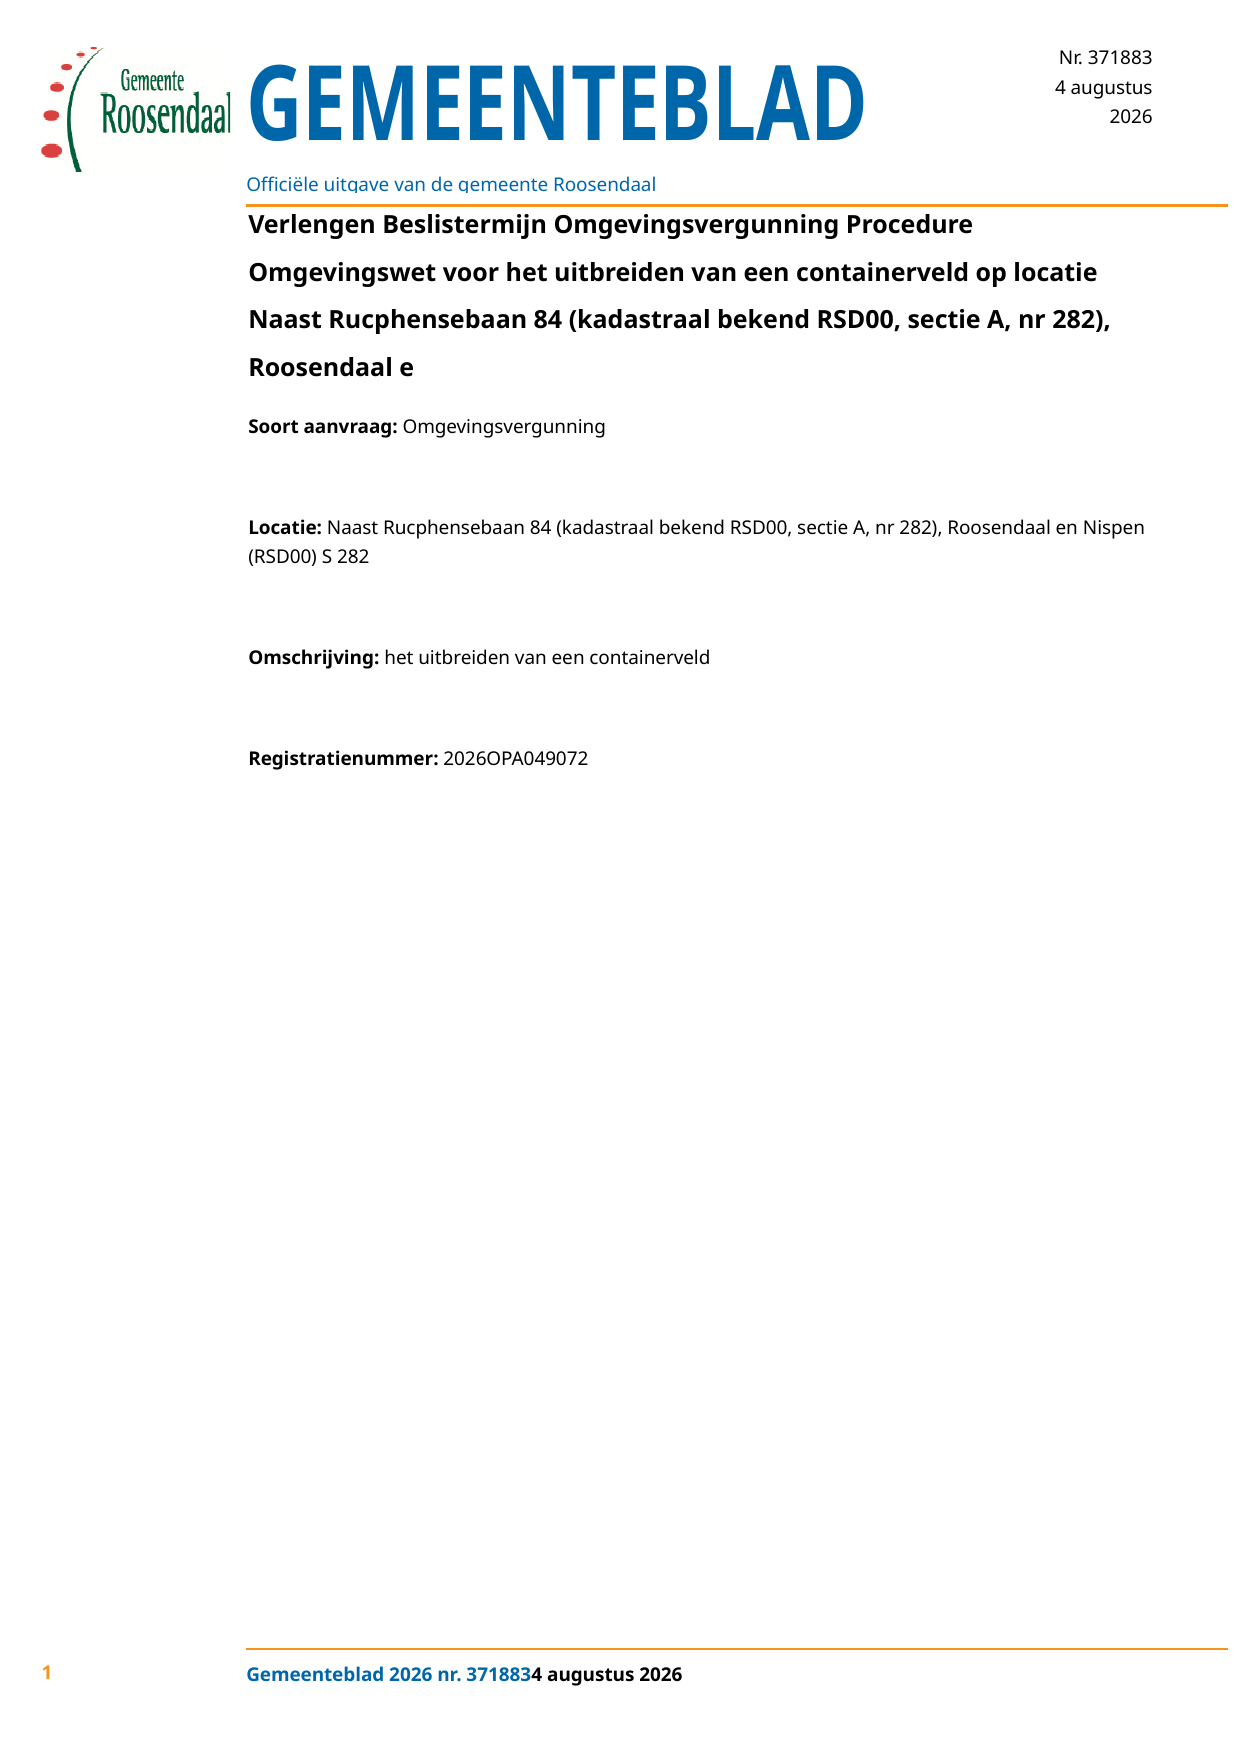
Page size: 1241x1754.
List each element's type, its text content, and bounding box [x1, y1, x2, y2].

text Registratienummer: 2026OPA049072 [248, 745, 1152, 771]
text Soort aanvraag: Omgevingsvergunning [248, 413, 1152, 439]
text Verlengen Beslistermijn Omgevingsvergunning Procedure Omgevingswet voor het uitbreiden van een containerveld op locatie Naast Rucphensebaan 84 (kadastraal bekend RSD00, sectie A, nr 282), Roosendaal e [248, 207, 1152, 384]
text Locatie: Naast Rucphensebaan 84 (kadastraal bekend RSD00, sectie A, nr 282), Roosendaal en Nispen (RSD00) S 282 [248, 514, 1152, 569]
text Omschrijving: het uitbreiden van een containerveld [248, 644, 1152, 670]
picture [41, 47, 231, 172]
